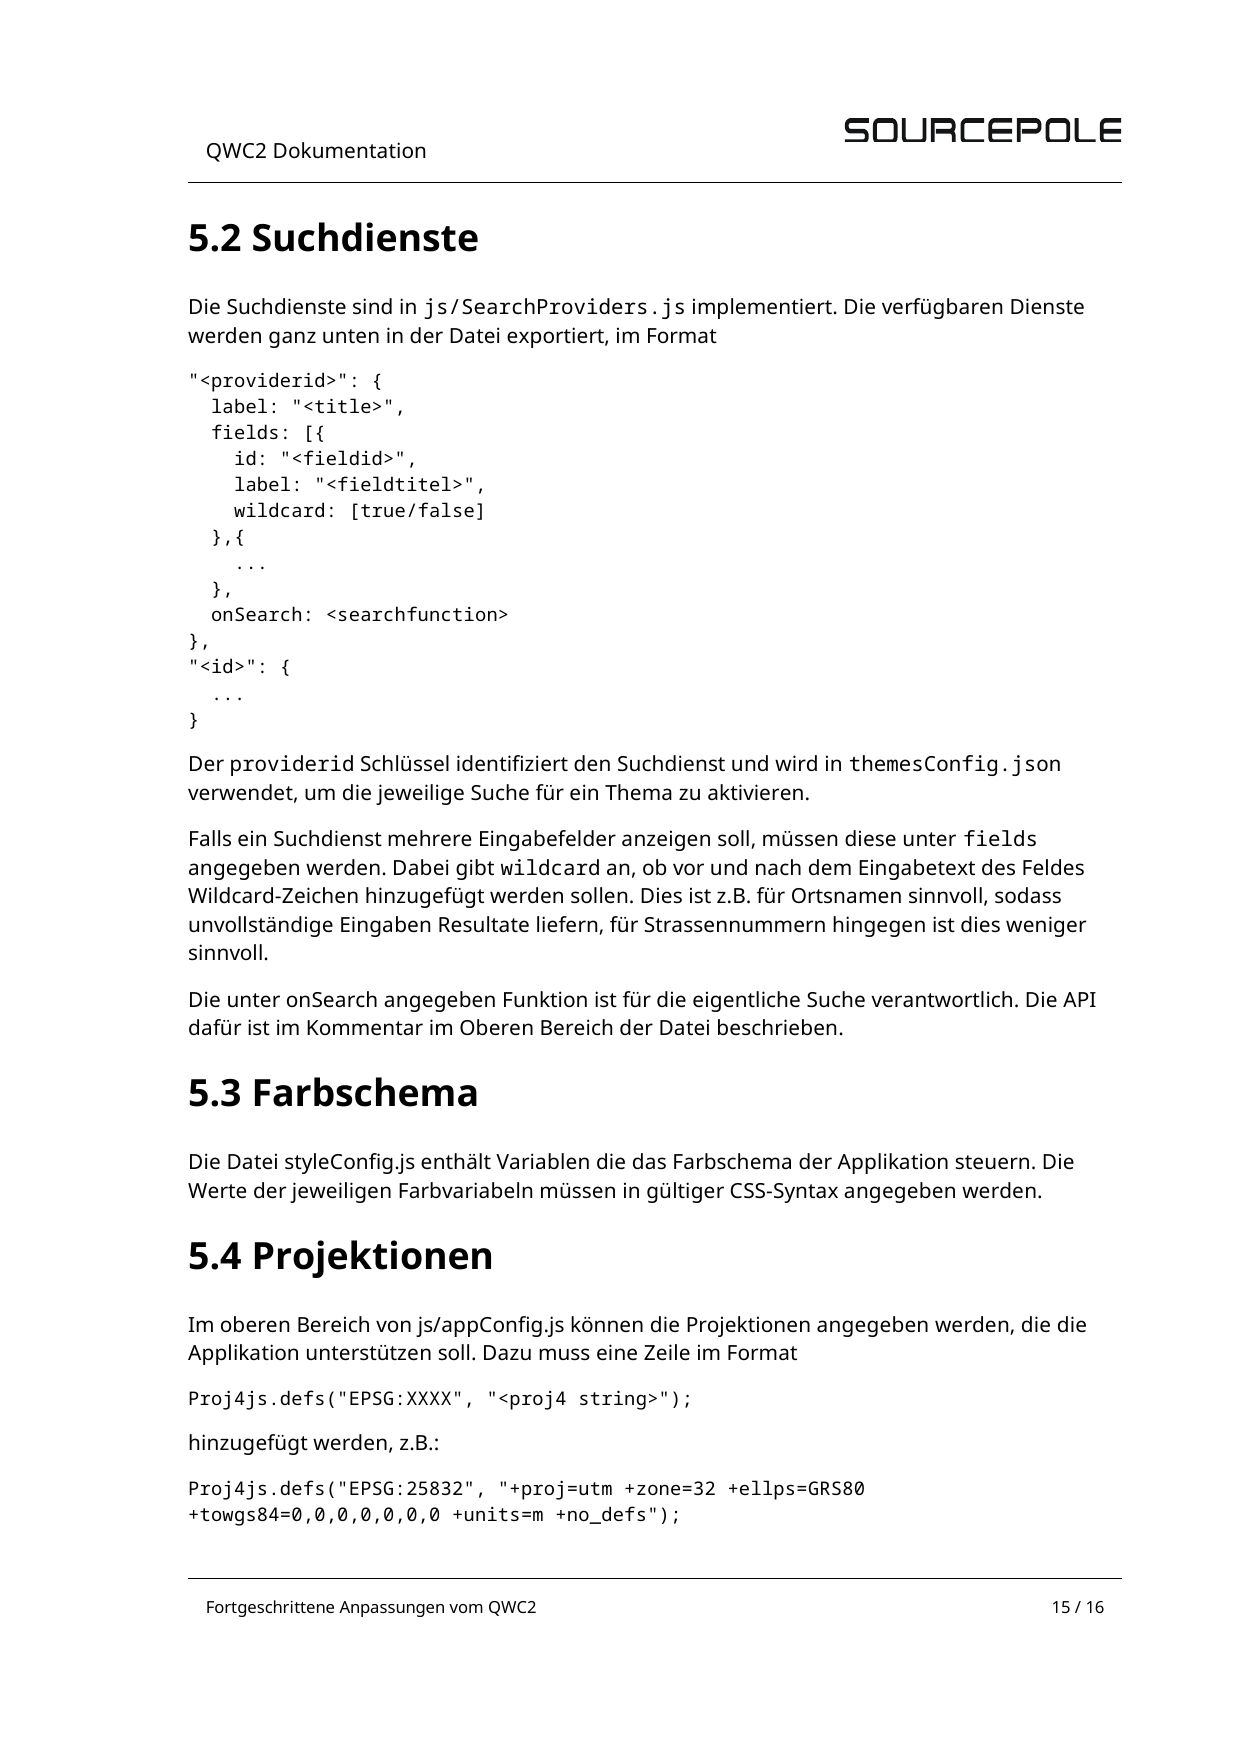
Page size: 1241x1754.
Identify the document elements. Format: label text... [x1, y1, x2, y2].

subtitle Suchdienste [188, 212, 1122, 263]
text Die Suchdienste sind in js/SearchProviders.js implementiert. Die verfügbaren Dienste werden ganz unten in der Datei exportiert, im Format [188, 292, 1122, 349]
text Der providerid Schlüssel identifiziert den Suchdienst und wird in themesConfig.json verwendet, um die jeweilige Suche für ein Thema zu aktivieren. [188, 749, 1122, 806]
text Die Datei styleConfig.js enthält Variablen die das Farbschema der Applikation steuern. Die Werte der jeweiligen Farbvariabeln müssen in gültiger CSS-Syntax angegeben werden. [188, 1147, 1122, 1204]
subtitle Farbschema [188, 1067, 1122, 1118]
text Falls ein Suchdienst mehrere Eingabefelder anzeigen soll, müssen diese unter fields angegeben werden. Dabei gibt wildcard an, ob vor und nach dem Eingabetext des Feldes Wildcard-Zeichen hinzugefügt werden sollen. Dies ist z.B. für Ortsnamen sinnvoll, sodass unvollständige Eingaben Resultate liefern, für Strassennummern hingegen ist dies weniger sinnvoll. [188, 824, 1122, 967]
text Die unter onSearch angegeben Funktion ist für die eigentliche Suche verantwortlich. Die API dafür ist im Kommentar im Oberen Bereich der Datei beschrieben. [188, 984, 1122, 1042]
text hinzugefügt werden, z.B.: [188, 1428, 1122, 1457]
text "<providerid>": { label: "<title>", fields: [{ id: "<fieldid>", label: "<fieldtitel>", wildcard: [true/false] },{ ... }, onSearch: <searchfunction> }, "<id>": { ... } [188, 367, 1122, 732]
subtitle Projektionen [188, 1229, 1122, 1280]
text Proj4js.defs("EPSG:25832", "+proj=utm +zone=32 +ellps=GRS80 +towgs84=0,0,0,0,0,0,0 +units=m +no_defs"); [188, 1474, 1122, 1527]
text Im oberen Bereich von js/appConfig.js können die Projektionen angegeben werden, die die Applikation unterstützen soll. Dazu muss eine Zeile im Format [188, 1310, 1122, 1367]
text Proj4js.defs("EPSG:XXXX", "<proj4 string>"); [188, 1384, 1122, 1411]
